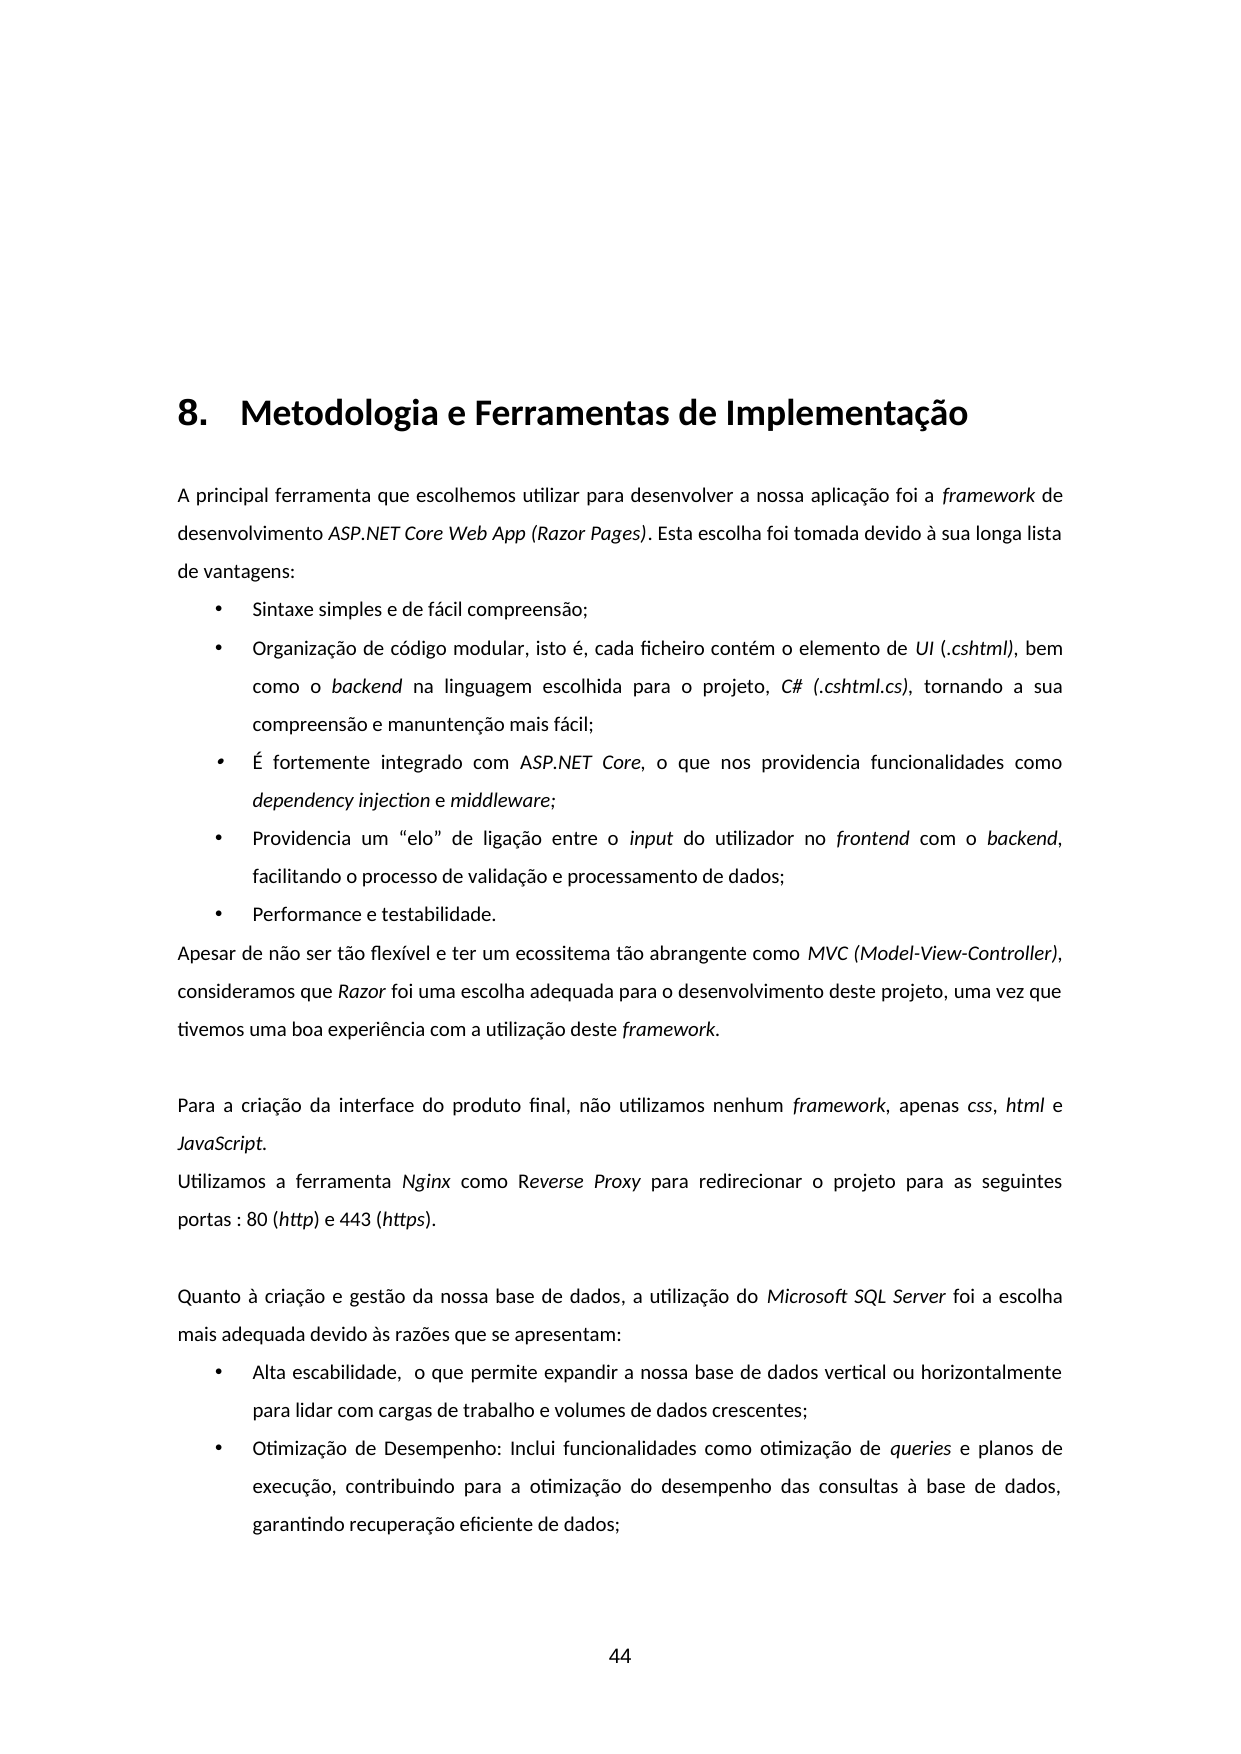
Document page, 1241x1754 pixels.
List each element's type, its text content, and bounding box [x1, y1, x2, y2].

list Sintaxe simples e de fácil compreensão; [215, 597, 1063, 622]
list Performance e testabilidade. [215, 902, 1063, 927]
list É fortemente integrado com ASP.NET Core, o que nos providencia funcionalidades como dependency injection e middleware; [215, 749, 1063, 813]
text Apesar de não ser tão flexível e ter um ecossitema tão abrangente como MVC (Model-View-Controller), consideramos que Razor foi uma escolha adequada para o desenvolvimento deste projeto, uma vez que tivemos uma boa experiência com a utilização deste framework. [177, 940, 1063, 1041]
text Utilizamos a ferramenta Nginx como Reverse Proxy para redirecionar o projeto para as seguintes portas : 80 (http) e 443 (https). [177, 1168, 1063, 1232]
text Para a criação da interface do produto final, não utilizamos nenhum framework, apenas css, html e JavaScript. [177, 1092, 1063, 1156]
list Providencia um “elo” de ligação entre o input do utilizador no frontend com o backend, facilitando o processo de validação e processamento de dados; [215, 825, 1063, 889]
subtitle Metodologia e Ferramentas de Implementação [177, 388, 1063, 434]
list Otimização de Desempenho: Inclui funcionalidades como otimização de queries e planos de execução, contribuindo para a otimização do desempenho das consultas à base de dados, garantindo recuperação eficiente de dados; [215, 1435, 1063, 1537]
text Quanto à criação e gestão da nossa base de dados, a utilização do Microsoft SQL Server foi a escolha mais adequada devido às razões que se apresentam: [177, 1283, 1063, 1346]
list Organização de código modular, isto é, cada ficheiro contém o elemento de UI (.cshtml), bem como o backend na linguagem escolhida para o projeto, C# (.cshtml.cs), tornando a sua compreensão e manuntenção mais fácil; [215, 635, 1063, 736]
list Alta escabilidade, o que permite expandir a nossa base de dados vertical ou horizontalmente para lidar com cargas de trabalho e volumes de dados crescentes; [215, 1359, 1063, 1423]
text A principal ferramenta que escolhemos utilizar para desenvolver a nossa aplicação foi a framework de desenvolvimento ASP.NET Core Web App (Razor Pages). Esta escolha foi tomada devido à sua longa lista de vantagens: [177, 482, 1063, 584]
